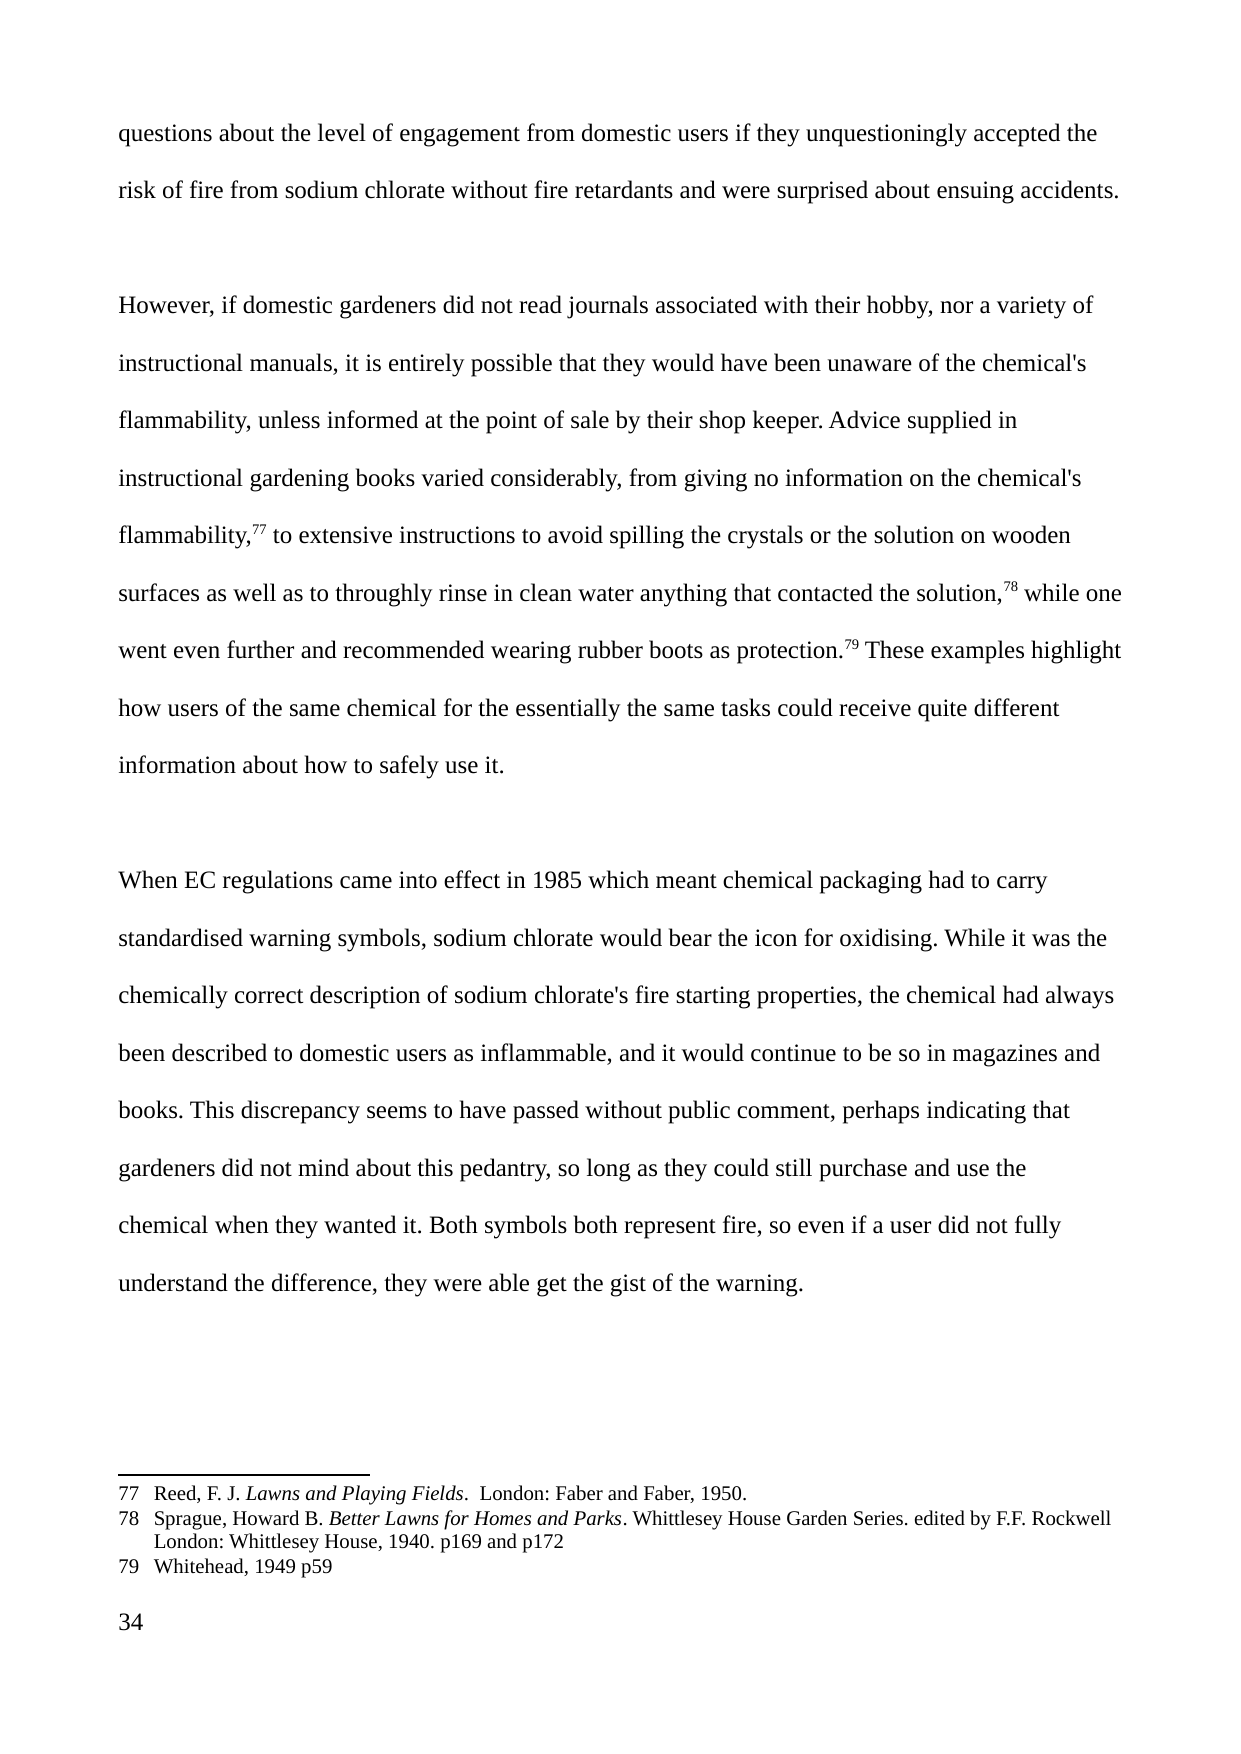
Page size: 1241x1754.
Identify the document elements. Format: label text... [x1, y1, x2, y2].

text When EC regulations came into effect in 1985 which meant chemical packaging had to carry standardised warning symbols, sodium chlorate would bear the icon for oxidising. While it was the chemically correct description of sodium chlorate's fire starting properties, the chemical had always been described to domestic users as inflammable, and it would continue to be so in magazines and books. This discrepancy seems to have passed without public comment, perhaps indicating that gardeners did not mind about this pedantry, so long as they could still purchase and use the chemical when they wanted it. Both symbols both represent fire, so even if a user did not fully understand the difference, they were able get the gist of the warning. [118, 866, 1122, 1297]
text Sprague, Howard B. Better Lawns for Homes and Parks. Whittlesey House Garden Series. edited by F.F. Rockwell London: Whittlesey House, 1940. p169 and p172 [118, 1505, 1122, 1553]
text Reed, F. J. Lawns and Playing Fields. London: Faber and Faber, 1950. [118, 1481, 1122, 1505]
text However, if domestic gardeners did not read journals associated with their hobby, nor a variety of instructional manuals, it is entirely possible that they would have been unaware of the chemical's flammability, unless informed at the point of sale by their shop keeper. Advice supplied in instructional gardening books varied considerably, from giving no information on the chemical's flammability, to extensive instructions to avoid spilling the crystals or the solution on wooden surfaces as well as to throughly rinse in clean water anything that contacted the solution, while one went even further and recommended wearing rubber boots as protection. These examples highlight how users of the same chemical for the essentially the same tasks could receive quite different information about how to safely use it. [118, 291, 1122, 779]
text questions about the level of engagement from domestic users if they unquestioningly accepted the risk of fire from sodium chlorate without fire retardants and were surprised about ensuing accidents. [118, 118, 1122, 204]
text Whitehead, 1949 p59 [118, 1553, 1122, 1578]
